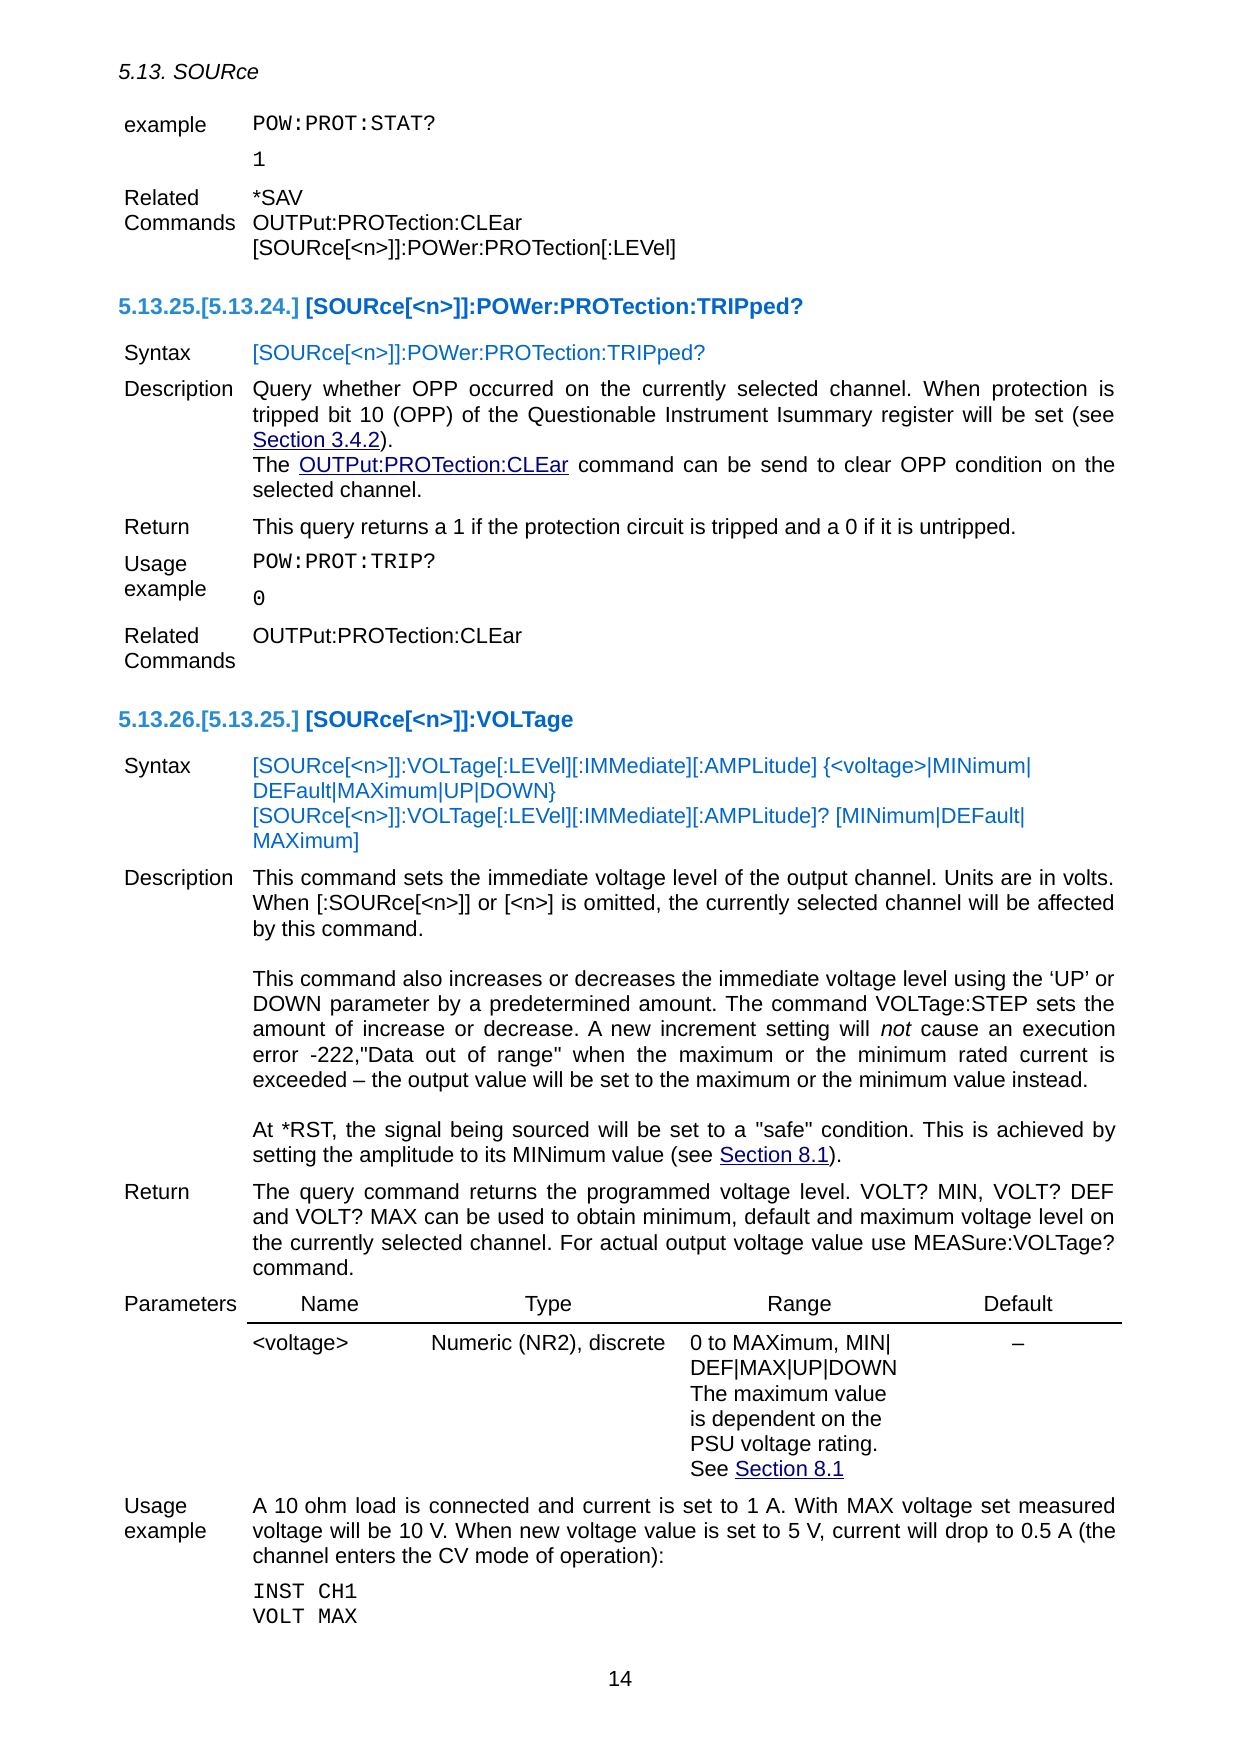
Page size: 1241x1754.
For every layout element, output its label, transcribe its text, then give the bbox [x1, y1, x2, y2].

table_cell Numeric (NR2), discrete [412, 1324, 684, 1487]
subtitle [SOURce[<n>]]:POWer:PROTection:TRIPped? [118, 293, 1122, 319]
table_cell POW:PROT:TRIP? 0 [247, 545, 1122, 617]
table_cell Parameters [118, 1286, 247, 1487]
table_cell Usage example [118, 545, 247, 617]
table_cell Default [914, 1286, 1122, 1322]
table_cell The query command returns the programmed voltage level. VOLT? MIN, VOLT? DEF and VOLT? MAX can be used to obtain minimum, default and maximum voltage level on the currently selected channel. For actual output voltage value use MEASure:VOLTage? command. [247, 1173, 1122, 1286]
table_cell Description [118, 371, 247, 508]
table_cell This command sets the immediate voltage level of the output channel. Units are in volts. When [:SOURce[<n>]] or [<n>] is omitted, the currently selected channel will be affected by this command. This command also increases or decreases the immediate voltage level using the ‘UP’ or DOWN parameter by a predetermined amount. The command VOLTage:STEP sets the amount of increase or decrease. A new increment setting will not cause an execution error -222,"Data out of range" when the maximum or the minimum rated current is exceeded – the output value will be set to the maximum or the minimum value instead. At *RST, the signal being sourced will be set to a "safe" condition. This is achieved by setting the amplitude to its MINimum value (see Section 8.1). [247, 859, 1122, 1173]
table_cell POW:PROT:STAT? 1 [247, 106, 1122, 179]
table_cell This query returns a 1 if the protection circuit is tripped and a 0 if it is untripped. [247, 508, 1122, 545]
table_cell Type [412, 1286, 684, 1322]
table_header Syntax [118, 334, 247, 371]
table_cell Name [247, 1286, 412, 1322]
table_cell 0 to MAXimum, MIN|DEF|MAX|UP|DOWN The maximum value is dependent on the PSU voltage rating. See Section 8.1 [684, 1324, 914, 1487]
table_cell A 10 ohm load is connected and current is set to 1 A. With MAX voltage set measured voltage will be 10 V. When new voltage value is set to 5 V, current will drop to 0.5 A (the channel enters the CV mode of operation): INST CH1 VOLT MAX [247, 1487, 1122, 1636]
table_cell *SAV OUTPut:PROTection:CLEar [SOURce[<n>]]:POWer:PROTection[:LEVel] [247, 179, 1122, 266]
table_cell Usage example [118, 1487, 247, 1636]
subtitle [SOURce[<n>]]:VOLTage [118, 706, 1122, 732]
table_header Syntax [118, 747, 247, 859]
table_cell Return [118, 508, 247, 545]
table_cell Range [684, 1286, 914, 1322]
table_cell Query whether OPP occurred on the currently selected channel. When protection is tripped bit 10 (OPP) of the Questionable Instrument Isummary register will be set (see Section 3.4.2). The OUTPut:PROTection:CLEar command can be send to clear OPP condition on the selected channel. [247, 371, 1122, 508]
table_cell Return [118, 1173, 247, 1286]
table_cell example [118, 106, 247, 179]
table_cell Related Commands [118, 618, 247, 679]
table_header [SOURce[<n>]]:POWer:PROTection:TRIPped? [247, 334, 1122, 371]
table_cell – [914, 1324, 1122, 1487]
table_cell OUTPut:PROTection:CLEar [247, 618, 1122, 679]
table_cell Description [118, 859, 247, 1173]
table_cell Related Commands [118, 179, 247, 266]
table_header [SOURce[<n>]]:VOLTage[:LEVel][:IMMediate][:AMPLitude] {<voltage>|MINimum|DEFault|MAXimum|UP|DOWN} [SOURce[<n>]]:VOLTage[:LEVel][:IMMediate][:AMPLitude]? [MINimum|DEFault|MAXimum] [247, 747, 1122, 859]
table_cell <voltage> [247, 1324, 412, 1487]
